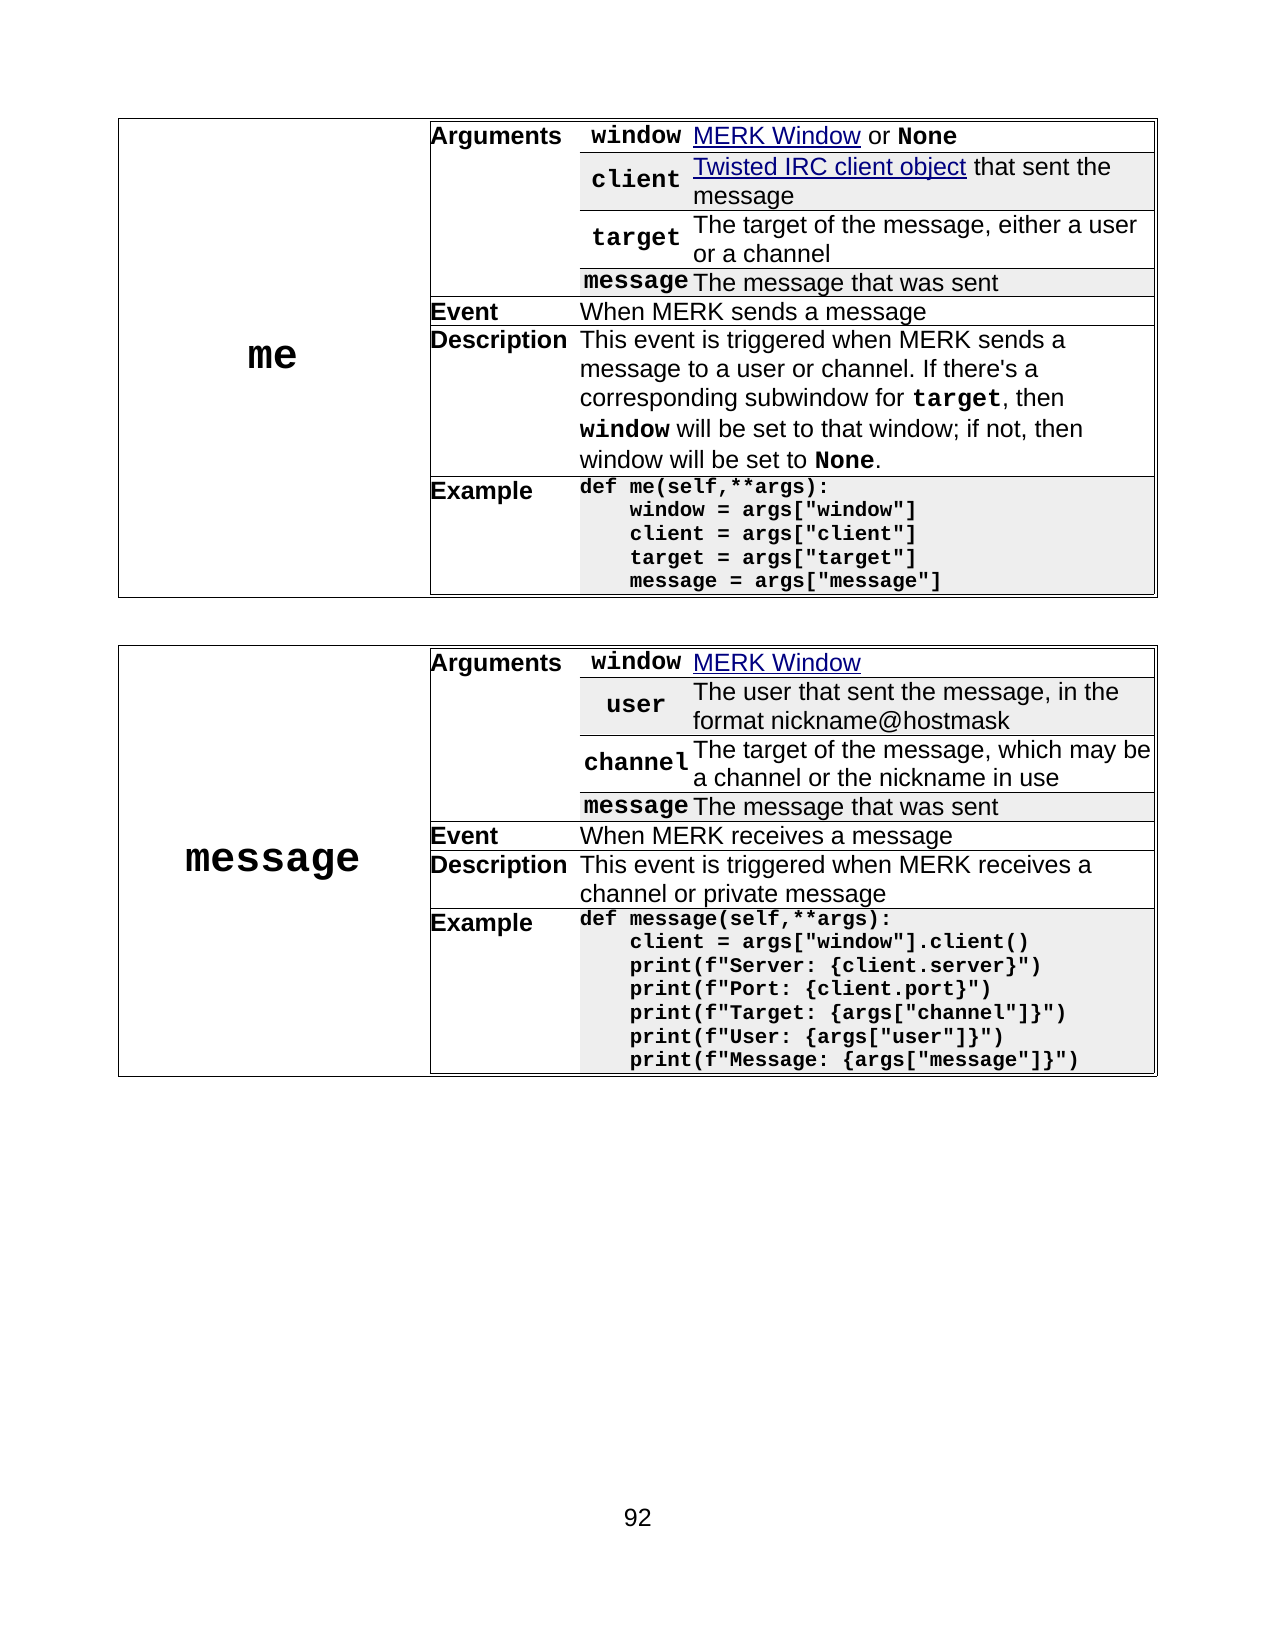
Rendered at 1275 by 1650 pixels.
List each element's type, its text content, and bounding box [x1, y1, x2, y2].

table_cell Description [431, 851, 579, 907]
table_cell message [580, 269, 693, 296]
table_cell target [580, 211, 693, 267]
table_cell The message that was sent [693, 793, 1154, 821]
table_cell When MERK sends a message [580, 297, 1154, 325]
table_cell client [580, 153, 693, 210]
table_header [427, 119, 1157, 597]
table_header MERK Window or None [693, 122, 1154, 152]
table_cell The user that sent the message, in the format nickname@hostmask [693, 678, 1154, 734]
table_cell Event [431, 297, 579, 325]
table_cell The message that was sent [693, 269, 1154, 296]
table_cell Example [431, 477, 579, 594]
table_header Arguments [431, 649, 579, 821]
table_header window [580, 122, 693, 152]
table_header [427, 646, 1157, 1076]
table_cell This event is triggered when MERK receives a channel or private message [580, 851, 1154, 907]
table_cell Event [431, 822, 579, 850]
table_header window [580, 649, 693, 677]
table_cell When MERK receives a message [580, 822, 1154, 850]
table_header MERK Window [693, 649, 1154, 677]
table_header Arguments [431, 122, 579, 296]
table_cell Twisted IRC client object that sent the message [693, 153, 1154, 210]
table_cell message [580, 793, 693, 821]
table_cell Description [431, 326, 579, 476]
table_cell user [580, 678, 693, 734]
table_cell The target of the message, either a user or a channel [693, 211, 1154, 267]
table_cell The target of the message, which may be a channel or the nickname in use [693, 736, 1154, 792]
table_cell def me(self,**args): window = args["window"] client = args["client"] target = args["target"] message = args["message"] [580, 477, 1154, 594]
table_header message [119, 646, 427, 1076]
table_header me [119, 119, 427, 597]
table_cell def message(self,**args): client = args["window"].client() print(f"Server: {client.server}") print(f"Port: {client.port}") print(f"Target: {args["channel"]}") print(f"User: {args["user"]}") print(f"Message: {args["message"]}") [580, 909, 1154, 1073]
table_cell Example [431, 909, 579, 1073]
table_cell channel [580, 736, 693, 792]
table_cell This event is triggered when MERK sends a message to a user or channel. If there's a corresponding subwindow for target, then window will be set to that window; if not, then window will be set to None. [580, 326, 1154, 476]
